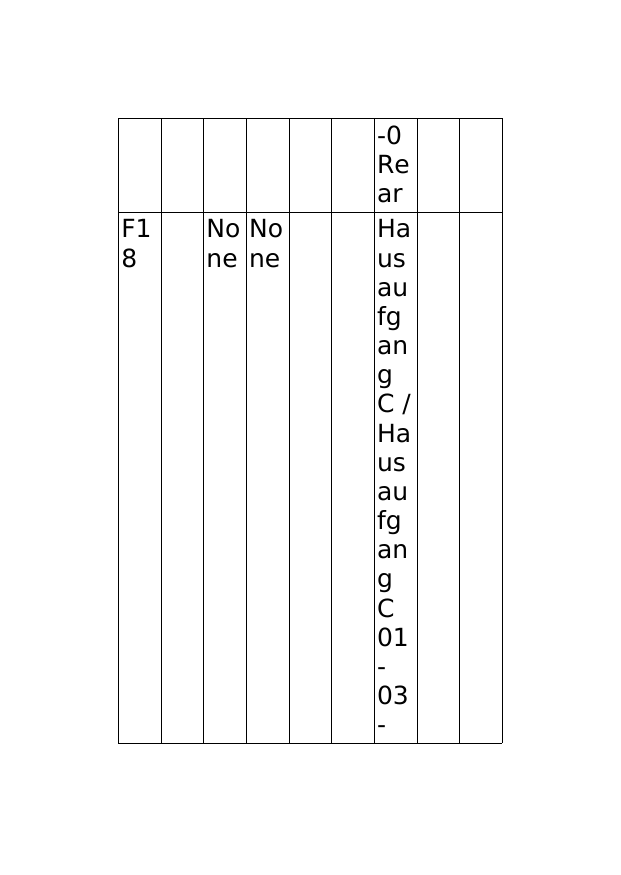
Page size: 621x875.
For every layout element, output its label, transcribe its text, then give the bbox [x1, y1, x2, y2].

table_cell F18 [119, 213, 161, 742]
table_cell [162, 119, 203, 212]
table_cell [418, 213, 459, 742]
table_cell None [204, 213, 246, 742]
table_cell [204, 119, 246, 212]
table_cell [162, 213, 203, 742]
table_cell [119, 119, 161, 212]
table_cell [290, 213, 331, 742]
table_cell Hausaufgang C / Hausaufgang C 01-03- [375, 213, 417, 742]
table_cell [247, 119, 289, 212]
table_cell [332, 119, 374, 212]
table_cell [460, 213, 502, 742]
table_cell [332, 213, 374, 742]
table_cell [290, 119, 331, 212]
table_cell [418, 119, 459, 212]
table_cell [460, 119, 502, 212]
table_cell None [247, 213, 289, 742]
table_cell 0 Rear [375, 119, 417, 212]
